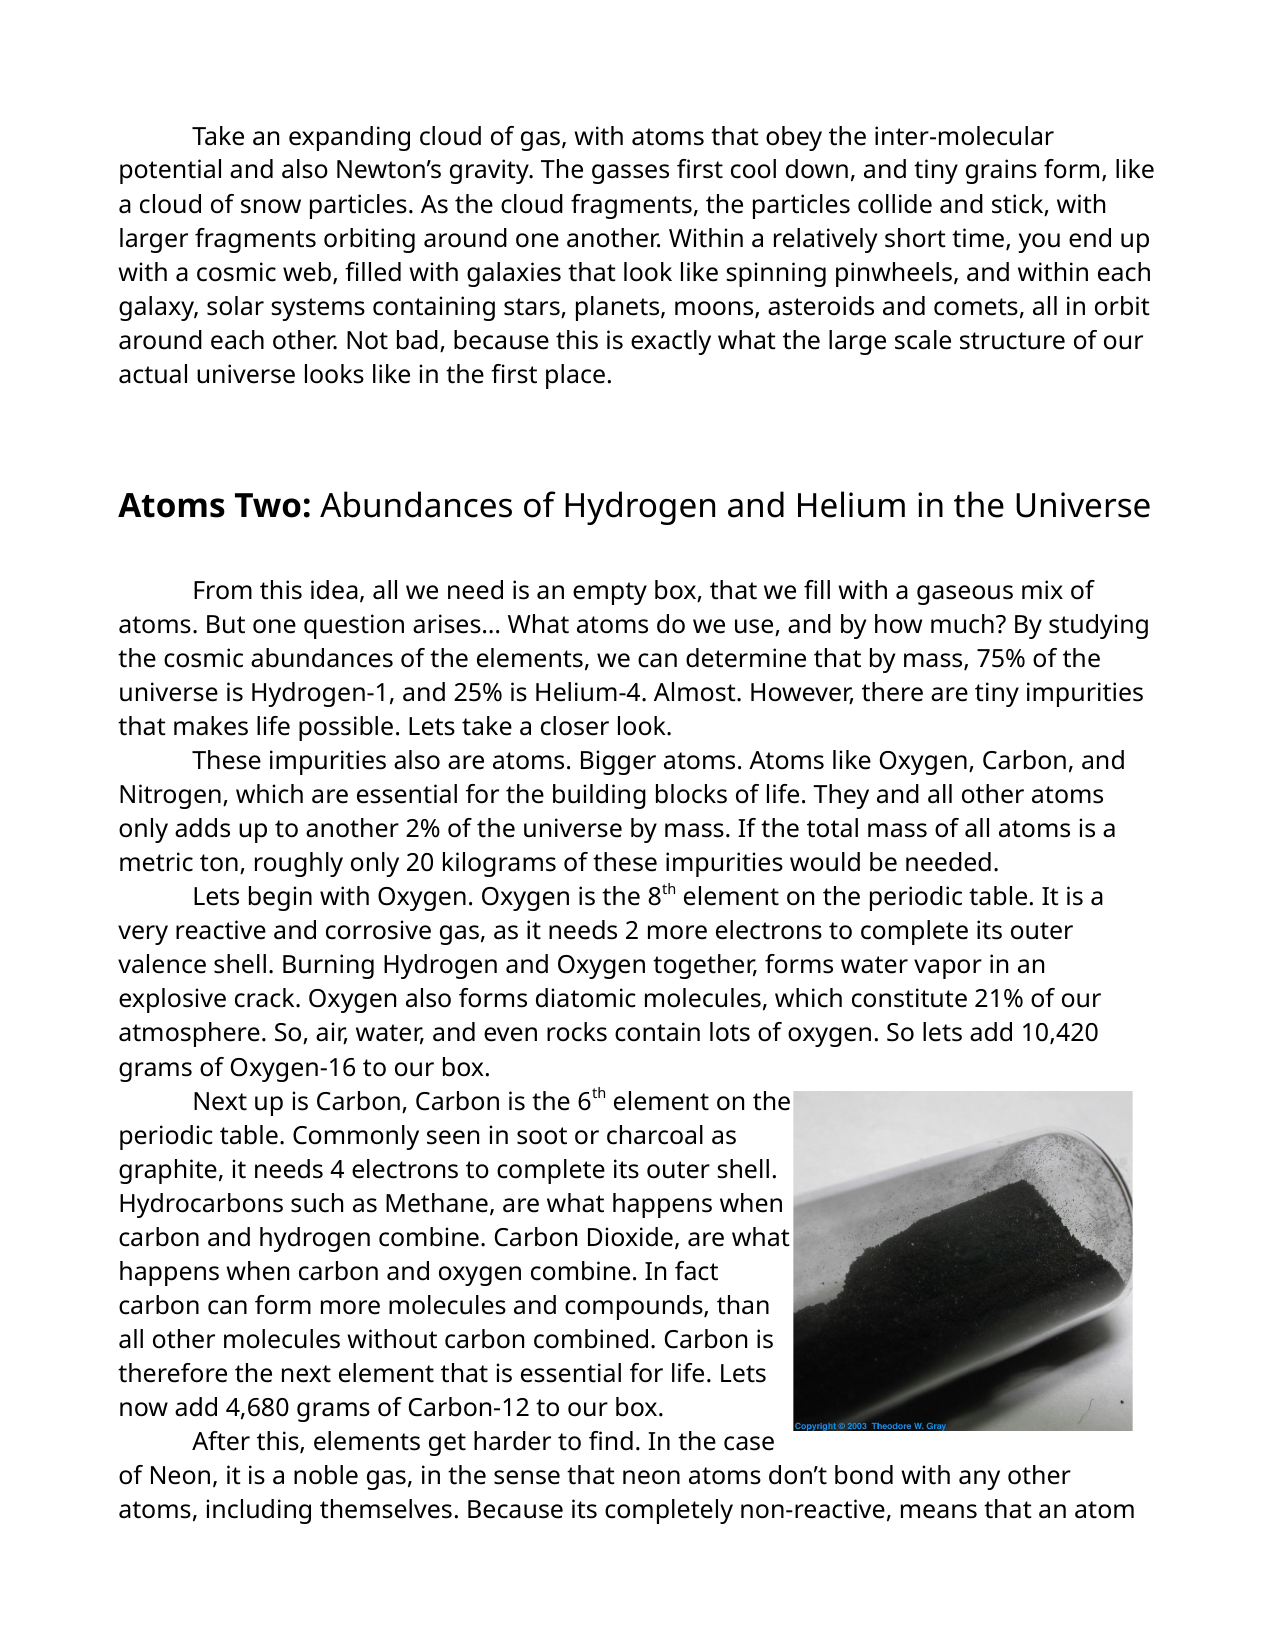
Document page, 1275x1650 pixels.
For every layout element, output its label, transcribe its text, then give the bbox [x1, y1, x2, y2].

picture [793, 1091, 1133, 1431]
text Next up is Carbon, Carbon is the 6th element on the periodic table. Commonly seen in soot or charcoal as graphite, it needs 4 electrons to complete its outer shell. Hydrocarbons such as Methane, are what happens when carbon and hydrogen combine. Carbon Dioxide, are what happens when carbon and oxygen combine. In fact carbon can form more molecules and compounds, than all other molecules without carbon combined. Carbon is therefore the next element that is essential for life. Lets now add 4,680 grams of Carbon-12 to our box. [118, 1083, 1157, 1424]
text Lets begin with Oxygen. Oxygen is the 8th element on the periodic table. It is a very reactive and corrosive gas, as it needs 2 more electrons to complete its outer valence shell. Burning Hydrogen and Oxygen together, forms water vapor in an explosive crack. Oxygen also forms diatomic molecules, which constitute 21% of our atmosphere. So, air, water, and even rocks contain lots of oxygen. So lets add 10,420 grams of Oxygen-16 to our box. [118, 879, 1157, 1083]
text After this, elements get harder to find. In the case of Neon, it is a noble gas, in the sense that neon atoms don’t bond with any other atoms, including themselves. Because its completely non-reactive, means that an atom [118, 1424, 1157, 1526]
text Take an expanding cloud of gas, with atoms that obey the inter-molecular potential and also Newton’s gravity. The gasses first cool down, and tiny grains form, like a cloud of snow particles. As the cloud fragments, the particles collide and stick, with larger fragments orbiting around one another. Within a relatively short time, you end up with a cosmic web, filled with galaxies that look like spinning pinwheels, and within each galaxy, solar systems containing stars, planets, moons, asteroids and comets, all in orbit around each other. Not bad, because this is exactly what the large scale structure of our actual universe looks like in the first place. [118, 118, 1157, 391]
text These impurities also are atoms. Bigger atoms. Atoms like Oxygen, Carbon, and Nitrogen, which are essential for the building blocks of life. They and all other atoms only adds up to another 2% of the universe by mass. If the total mass of all atoms is a metric ton, roughly only 20 kilograms of these impurities would be needed. [118, 743, 1157, 879]
text Atoms Two: Abundances of Hydrogen and Helium in the Universe [118, 481, 1157, 527]
text From this idea, all we need is an empty box, that we fill with a gaseous mix of atoms. But one question arises… What atoms do we use, and by how much? By studying the cosmic abundances of the elements, we can determine that by mass, 75% of the universe is Hydrogen-1, and 25% is Helium-4. Almost. However, there are tiny impurities that makes life possible. Lets take a closer look. [118, 572, 1157, 743]
